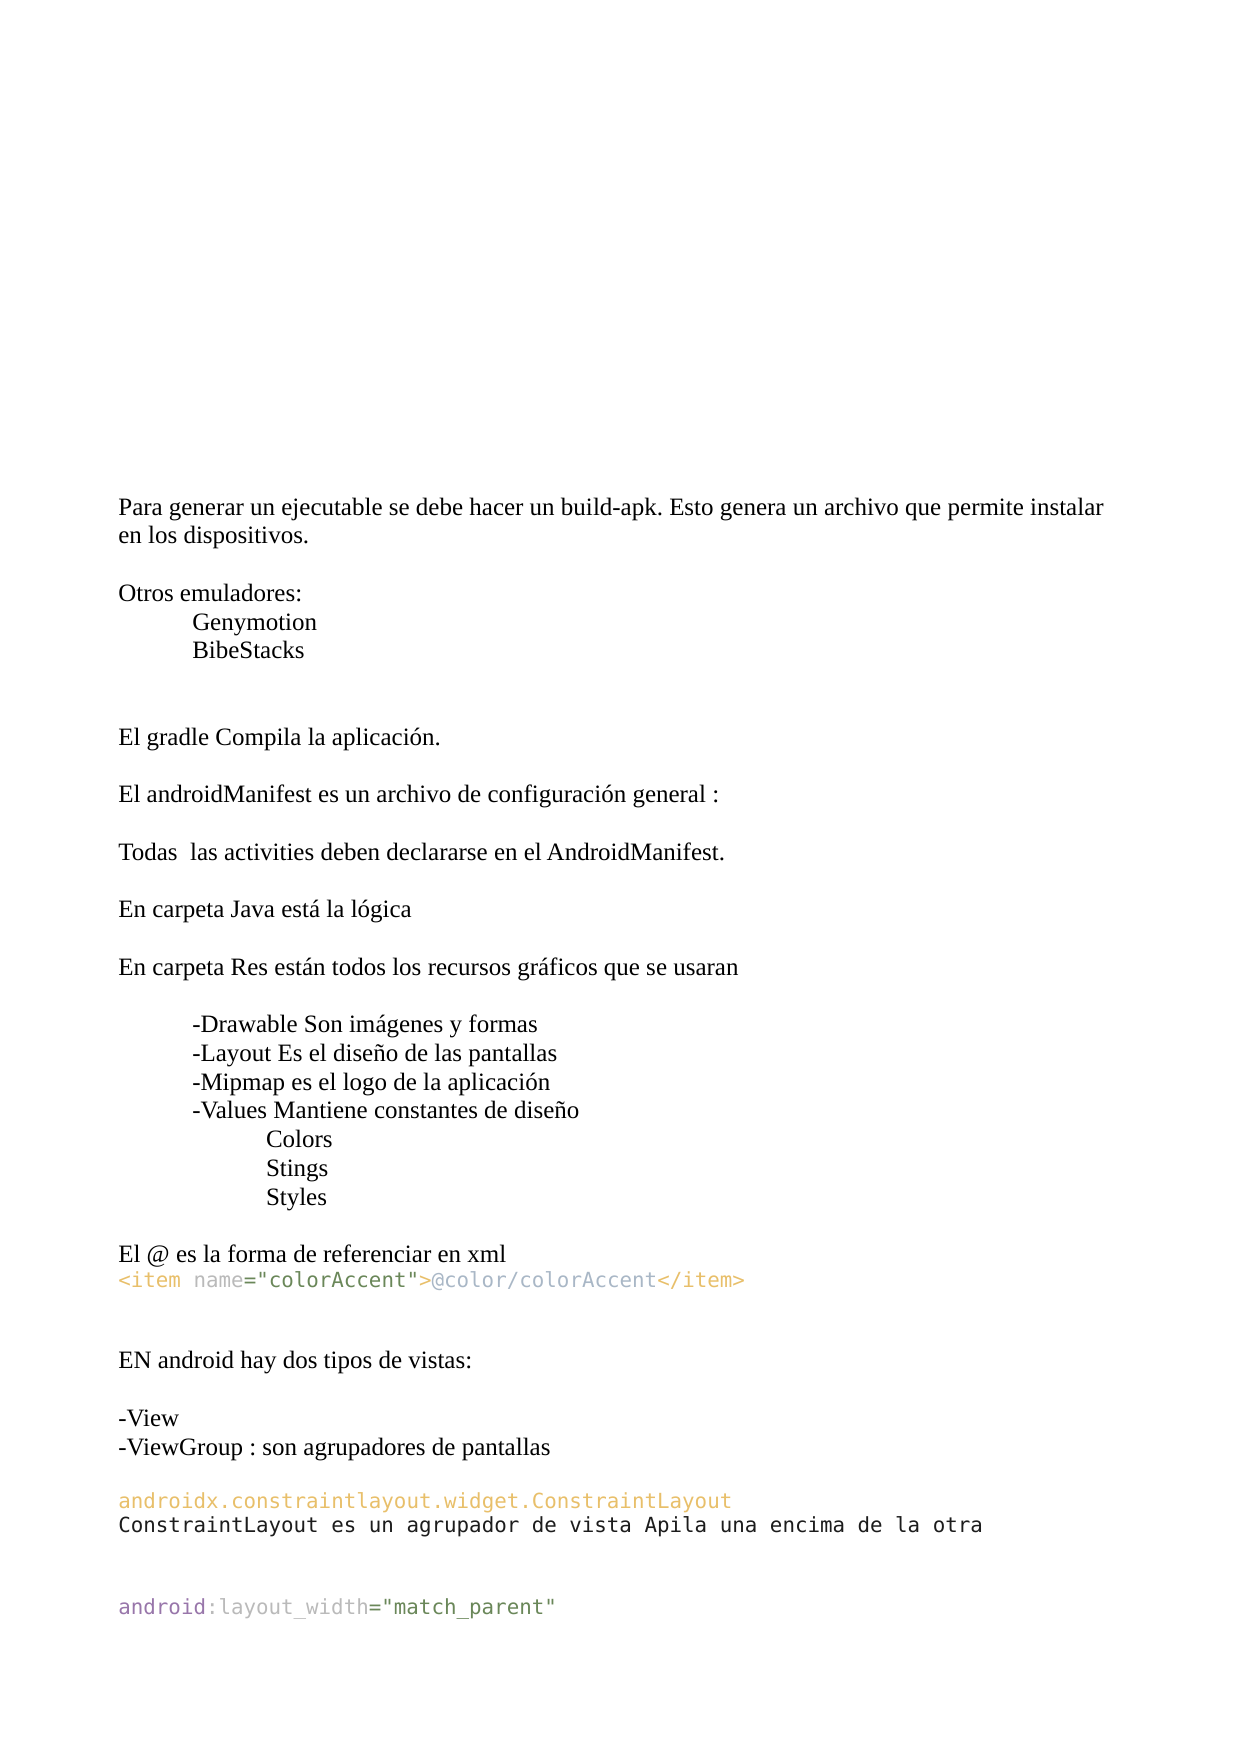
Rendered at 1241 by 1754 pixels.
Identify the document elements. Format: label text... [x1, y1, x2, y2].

text Otros emuladores: [118, 578, 1122, 607]
text El gradle Compila la aplicación. [118, 722, 1122, 751]
text EN android hay dos tipos de vistas: [118, 1345, 1122, 1374]
text <item name="colorAccent">@color/colorAccent</item> [118, 1268, 1122, 1292]
text El androidManifest es un archivo de configuración general : [118, 779, 1122, 808]
text -Layout Es el diseño de las pantallas [118, 1038, 1122, 1067]
text Stings [118, 1153, 1122, 1182]
text -Mipmap es el logo de la aplicación [118, 1067, 1122, 1096]
text Genymotion [118, 607, 1122, 636]
text En carpeta Res están todos los recursos gráficos que se usaran [118, 952, 1122, 981]
text -View [118, 1403, 1122, 1432]
text El @ es la forma de referenciar en xml [118, 1239, 1122, 1268]
text BibeStacks [118, 636, 1122, 664]
text -Drawable Son imágenes y formas [118, 1009, 1122, 1038]
text Colors [118, 1124, 1122, 1153]
text -ViewGroup : son agrupadores de pantallas [118, 1432, 1122, 1460]
text En carpeta Java está la lógica [118, 894, 1122, 923]
text android:layout_width="match_parent" [118, 1595, 1122, 1619]
text -Values Mantiene constantes de diseño [118, 1096, 1122, 1124]
text androidx.constraintlayout.widget.ConstraintLayout [118, 1489, 1122, 1513]
text Todas las activities deben declararse en el AndroidManifest. [118, 837, 1122, 866]
text ConstraintLayout es un agrupador de vista Apila una encima de la otra [118, 1513, 1122, 1538]
text Para generar un ejecutable se debe hacer un build-apk. Esto genera un archivo que permite instalar en los dispositivos. [118, 492, 1122, 549]
text Styles [118, 1182, 1122, 1211]
